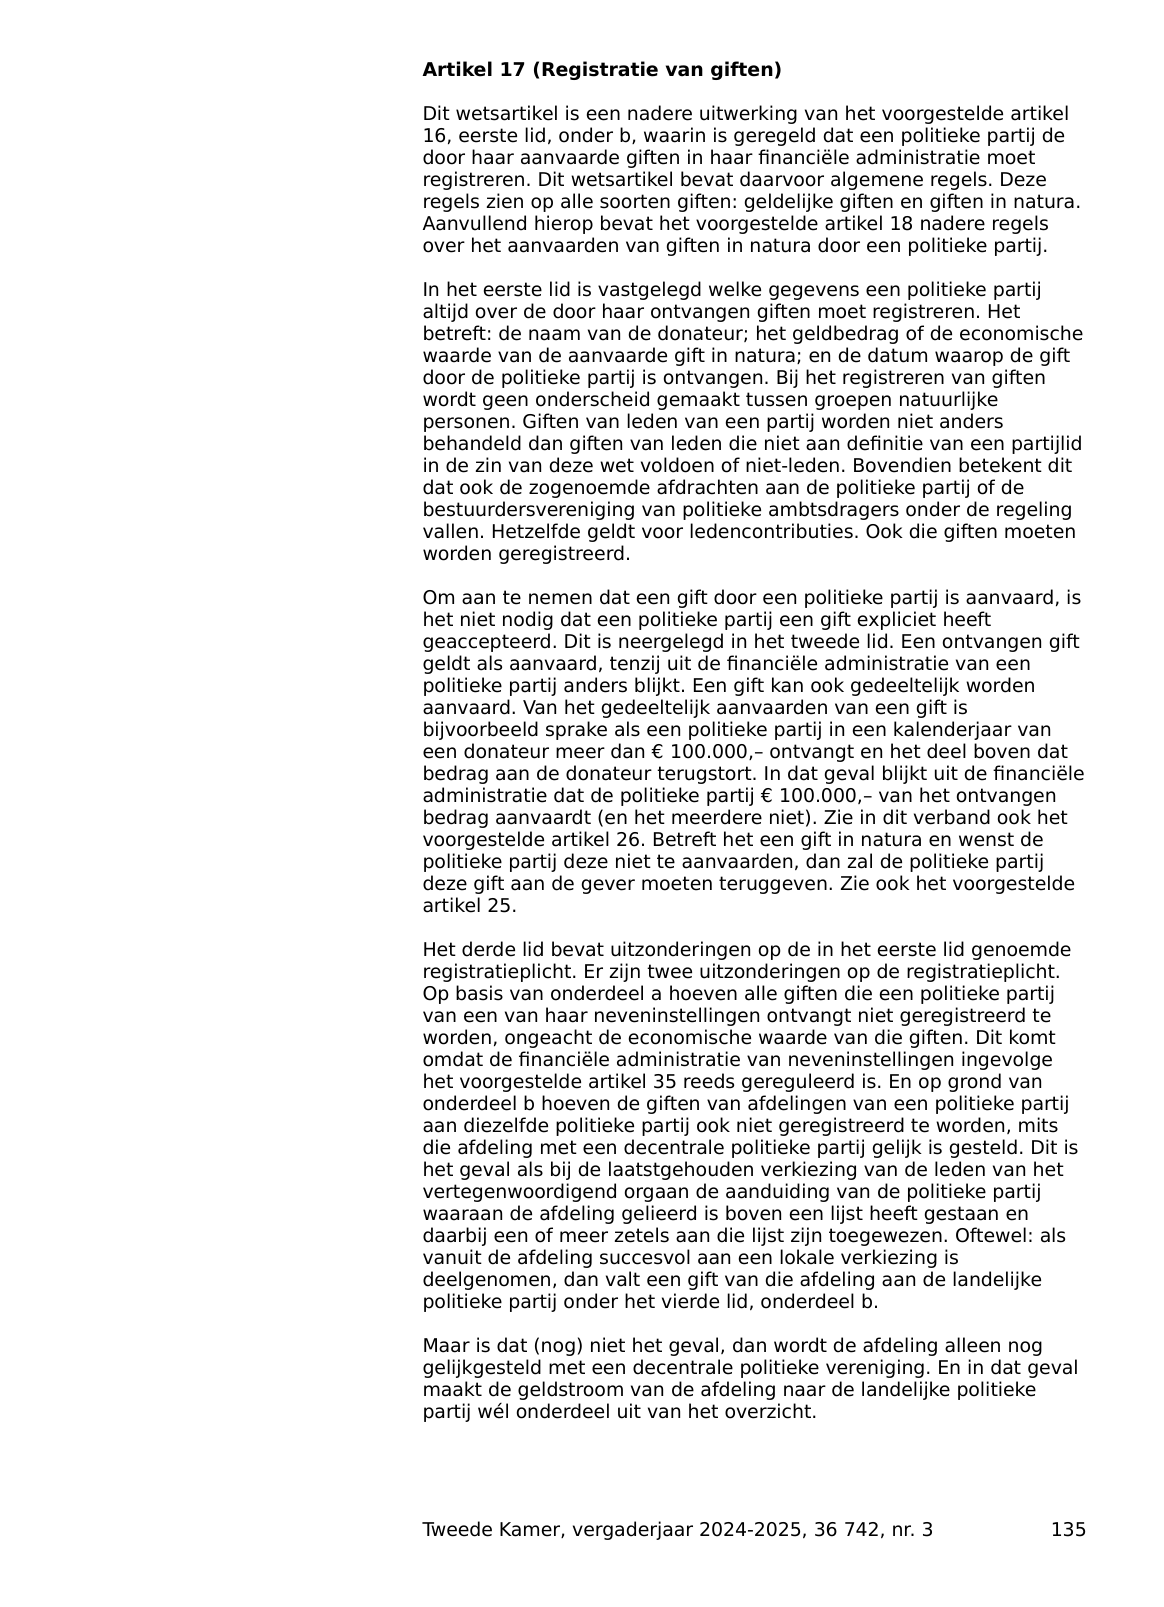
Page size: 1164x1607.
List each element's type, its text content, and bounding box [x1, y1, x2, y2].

text Om aan te nemen dat een gift door een politieke partij is aanvaard, is het niet nodig dat een politieke partij een gift expliciet heeft geaccepteerd. Dit is neergelegd in het tweede lid. Een ontvangen gift geldt als aanvaard, tenzij uit de financiële administratie van een politieke partij anders blijkt. Een gift kan ook gedeeltelijk worden aanvaard. Van het gedeeltelijk aanvaarden van een gift is bijvoorbeeld sprake als een politieke partij in een kalenderjaar van een donateur meer dan € 100.000,– ontvangt en het deel boven dat bedrag aan de donateur terugstort. In dat geval blijkt uit de financiële administratie dat de politieke partij € 100.000,– van het ontvangen bedrag aanvaardt (en het meerdere niet). Zie in dit verband ook het voorgestelde artikel 26. Betreft het een gift in natura en wenst de politieke partij deze niet te aanvaarden, dan zal de politieke partij deze gift aan de gever moeten teruggeven. Zie ook het voorgestelde artikel 25. [422, 587, 1087, 917]
subtitle Artikel 17 (Registratie van giften) [422, 59, 1087, 81]
text Het derde lid bevat uitzonderingen op de in het eerste lid genoemde registratieplicht. Er zijn twee uitzonderingen op de registratieplicht. Op basis van onderdeel a hoeven alle giften die een politieke partij van een van haar neveninstellingen ontvangt niet geregistreerd te worden, ongeacht de economische waarde van die giften. Dit komt omdat de financiële administratie van neveninstellingen ingevolge het voorgestelde artikel 35 reeds gereguleerd is. En op grond van onderdeel b hoeven de giften van afdelingen van een politieke partij aan diezelfde politieke partij ook niet geregistreerd te worden, mits die afdeling met een decentrale politieke partij gelijk is gesteld. Dit is het geval als bij de laatstgehouden verkiezing van de leden van het vertegenwoordigend orgaan de aanduiding van de politieke partij waaraan de afdeling gelieerd is boven een lijst heeft gestaan en daarbij een of meer zetels aan die lijst zijn toegewezen. Oftewel: als vanuit de afdeling succesvol aan een lokale verkiezing is deelgenomen, dan valt een gift van die afdeling aan de landelijke politieke partij onder het vierde lid, onderdeel b. [422, 939, 1087, 1313]
text Dit wetsartikel is een nadere uitwerking van het voorgestelde artikel 16, eerste lid, onder b, waarin is geregeld dat een politieke partij de door haar aanvaarde giften in haar financiële administratie moet registreren. Dit wetsartikel bevat daarvoor algemene regels. Deze regels zien op alle soorten giften: geldelijke giften en giften in natura. Aanvullend hierop bevat het voorgestelde artikel 18 nadere regels over het aanvaarden van giften in natura door een politieke partij. [422, 103, 1087, 257]
text Maar is dat (nog) niet het geval, dan wordt de afdeling alleen nog gelijkgesteld met een decentrale politieke vereniging. En in dat geval maakt de geldstroom van de afdeling naar de landelijke politieke partij wél onderdeel uit van het overzicht. [422, 1335, 1087, 1423]
text In het eerste lid is vastgelegd welke gegevens een politieke partij altijd over de door haar ontvangen giften moet registreren. Het betreft: de naam van de donateur; het geldbedrag of de economische waarde van de aanvaarde gift in natura; en de datum waarop de gift door de politieke partij is ontvangen. Bij het registreren van giften wordt geen onderscheid gemaakt tussen groepen natuurlijke personen. Giften van leden van een partij worden niet anders behandeld dan giften van leden die niet aan definitie van een partijlid in de zin van deze wet voldoen of niet-leden. Bovendien betekent dit dat ook de zogenoemde afdrachten aan de politieke partij of de bestuurdersvereniging van politieke ambtsdragers onder de regeling vallen. Hetzelfde geldt voor ledencontributies. Ook die giften moeten worden geregistreerd. [422, 279, 1087, 565]
